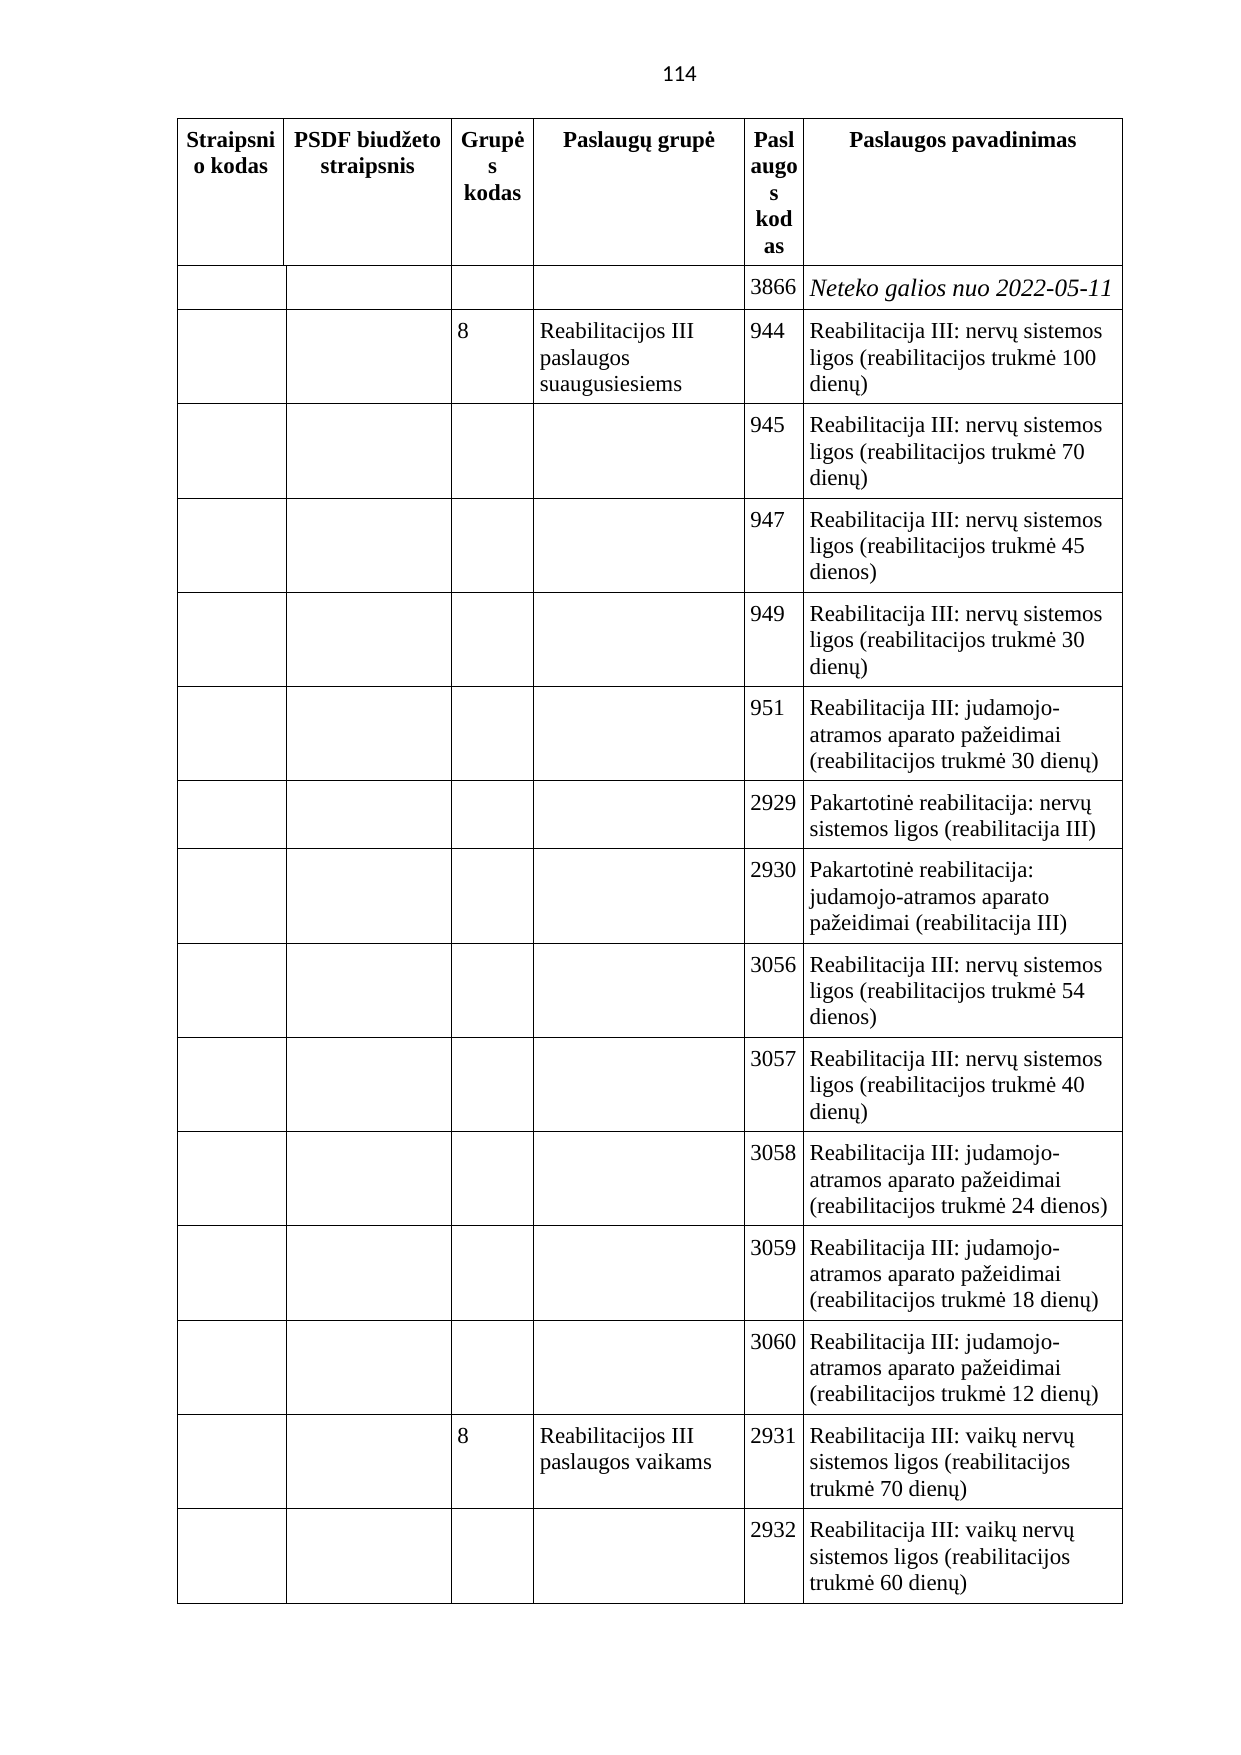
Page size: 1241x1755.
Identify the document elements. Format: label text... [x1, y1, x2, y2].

table_cell Reabilitacija III: judamojo-atramos aparato pažeidimai (reabilitacijos trukmė 24 dienos) [804, 1132, 1122, 1225]
table_cell [452, 1038, 533, 1131]
table_cell 2932 [745, 1509, 803, 1602]
table_cell Reabilitacija III: nervų sistemos ligos (reabilitacijos trukmė 54 dienos) [804, 944, 1122, 1037]
table_cell [287, 687, 451, 780]
table_cell [534, 1226, 744, 1320]
table_cell [178, 266, 286, 309]
table_cell [452, 404, 533, 498]
table_cell 944 [745, 310, 803, 403]
table_cell [178, 781, 286, 848]
table_cell 3059 [745, 1226, 803, 1320]
table_cell [534, 499, 744, 592]
table_cell [534, 1132, 744, 1225]
table_cell 2930 [745, 849, 803, 943]
table_cell [452, 1226, 533, 1320]
table_cell [287, 1038, 451, 1131]
table_cell 947 [745, 499, 803, 592]
table_cell [452, 499, 533, 592]
table_cell [287, 1509, 451, 1602]
table_cell Reabilitacija III: nervų sistemos ligos (reabilitacijos trukmė 40 dienų) [804, 1038, 1122, 1131]
table_cell 8 [452, 310, 533, 403]
table_cell [287, 1132, 451, 1225]
table_cell 3060 [745, 1321, 803, 1414]
table_header Paslaugos kodas [745, 119, 803, 265]
table_cell Reabilitacija III: vaikų nervų sistemos ligos (reabilitacijos trukmė 60 dienų) [804, 1509, 1122, 1602]
table_cell [287, 849, 451, 943]
table_cell [452, 266, 533, 309]
table_cell [452, 593, 533, 686]
table_cell 3057 [745, 1038, 803, 1131]
table_cell [178, 1226, 286, 1320]
table_cell [534, 849, 744, 943]
table_cell [178, 593, 286, 686]
table_cell [287, 404, 451, 498]
table_cell [287, 944, 451, 1037]
table_cell Reabilitacija III: vaikų nervų sistemos ligos (reabilitacijos trukmė 70 dienų) [804, 1415, 1122, 1508]
table_cell [534, 944, 744, 1037]
table_cell 3056 [745, 944, 803, 1037]
table_cell [534, 1509, 744, 1602]
table_cell [452, 687, 533, 780]
table_cell Reabilitacija III: judamojo-atramos aparato pažeidimai (reabilitacijos trukmė 30 dienų) [804, 687, 1122, 780]
table_cell [178, 944, 286, 1037]
table_cell [534, 687, 744, 780]
table_cell [452, 781, 533, 848]
table_cell Reabilitacija III: judamojo-atramos aparato pažeidimai (reabilitacijos trukmė 12 dienų) [804, 1321, 1122, 1414]
table_cell [452, 1509, 533, 1602]
table_header Straipsnio kodas [178, 119, 283, 265]
table_cell Reabilitacijos III paslaugos suaugusiesiems [534, 310, 744, 403]
table_cell [178, 1132, 286, 1225]
table_cell Reabilitacija III: nervų sistemos ligos (reabilitacijos trukmė 70 dienų) [804, 404, 1122, 498]
table_cell [287, 310, 451, 403]
table_cell 8 [452, 1415, 533, 1508]
table_cell Reabilitacijos III paslaugos vaikams [534, 1415, 744, 1508]
table_cell 945 [745, 404, 803, 498]
table_cell Pakartotinė reabilitacija: judamojo-atramos aparato pažeidimai (reabilitacija III) [804, 849, 1122, 943]
table_cell [287, 266, 451, 309]
table_cell 2929 [745, 781, 803, 848]
table_cell 2931 [745, 1415, 803, 1508]
table_cell [287, 1321, 451, 1414]
table_header PSDF biudžeto straipsnis [284, 119, 451, 265]
table_cell [178, 1415, 286, 1508]
table_cell 3866 [745, 266, 803, 309]
table_cell [178, 1509, 286, 1602]
table_cell 951 [745, 687, 803, 780]
table_header Paslaugų grupė [534, 119, 744, 265]
table_cell [534, 593, 744, 686]
table_cell Reabilitacija III: nervų sistemos ligos (reabilitacijos trukmė 45 dienos) [804, 499, 1122, 592]
table_cell [534, 1038, 744, 1131]
table_cell [534, 781, 744, 848]
table_cell [178, 1038, 286, 1131]
table_cell [452, 849, 533, 943]
table_cell Reabilitacija III: judamojo-atramos aparato pažeidimai (reabilitacijos trukmė 18 dienų) [804, 1226, 1122, 1320]
table_cell [178, 404, 286, 498]
table_cell [178, 1321, 286, 1414]
table_header Paslaugos pavadinimas [804, 119, 1122, 265]
table_cell [534, 404, 744, 498]
table_cell [452, 1132, 533, 1225]
table_cell Reabilitacija III: nervų sistemos ligos (reabilitacijos trukmė 30 dienų) [804, 593, 1122, 686]
table_cell [287, 781, 451, 848]
table_cell Reabilitacija III: nervų sistemos ligos (reabilitacijos trukmė 100 dienų) [804, 310, 1122, 403]
table_cell [452, 1321, 533, 1414]
table_cell [178, 849, 286, 943]
table_cell [287, 1226, 451, 1320]
table_cell [287, 1415, 451, 1508]
table_cell [287, 499, 451, 592]
table_cell [287, 593, 451, 686]
table_cell [178, 310, 286, 403]
table_cell 3058 [745, 1132, 803, 1225]
table_cell [178, 499, 286, 592]
table_cell Pakartotinė reabilitacija: nervų sistemos ligos (reabilitacija III) [804, 781, 1122, 848]
table_cell [534, 1321, 744, 1414]
table_cell [452, 944, 533, 1037]
table_cell [178, 687, 286, 780]
table_cell [534, 266, 744, 309]
table_header Grupės kodas [452, 119, 533, 265]
table_cell 949 [745, 593, 803, 686]
table_cell Neteko galios nuo 2022-05-11 [804, 266, 1122, 309]
